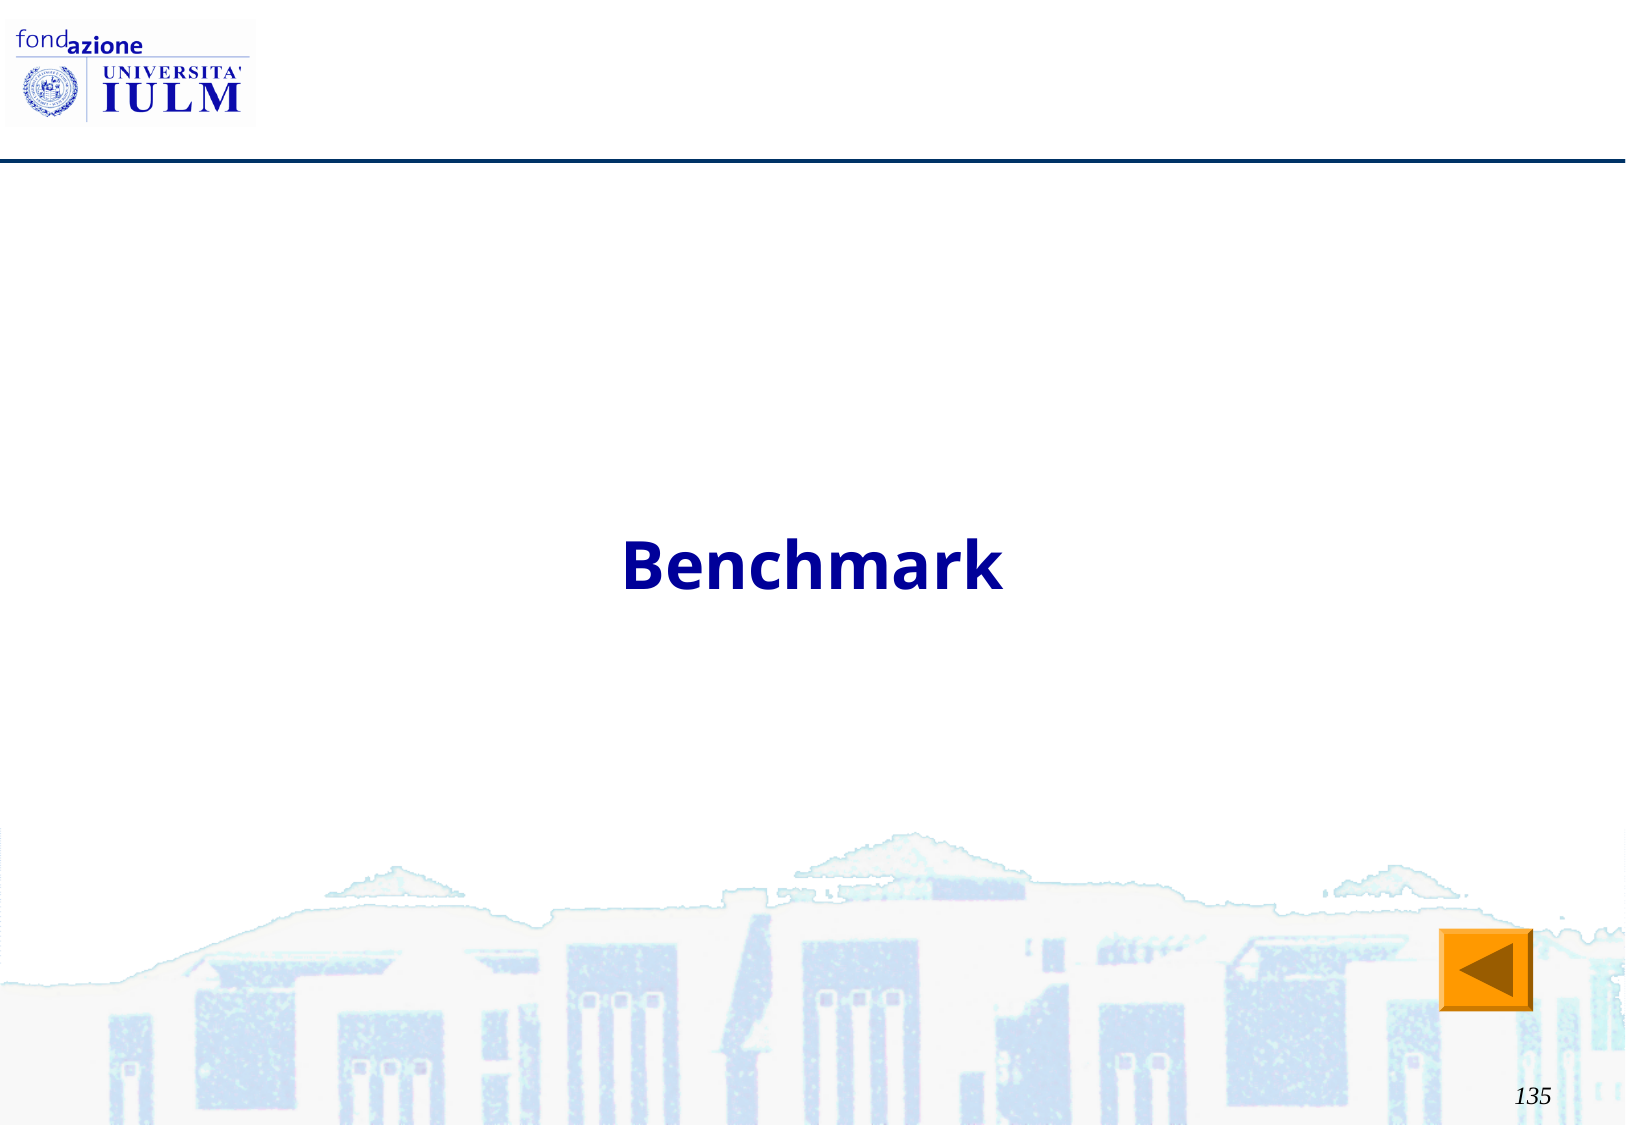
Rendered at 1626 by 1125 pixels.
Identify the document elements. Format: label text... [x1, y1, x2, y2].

picture [5, 19, 256, 127]
text_box (valori medi, scala 1-7) [1438, 928, 1445, 1012]
text_box Benchmark [121, 469, 1504, 657]
text_box [1440, 928, 1534, 1012]
